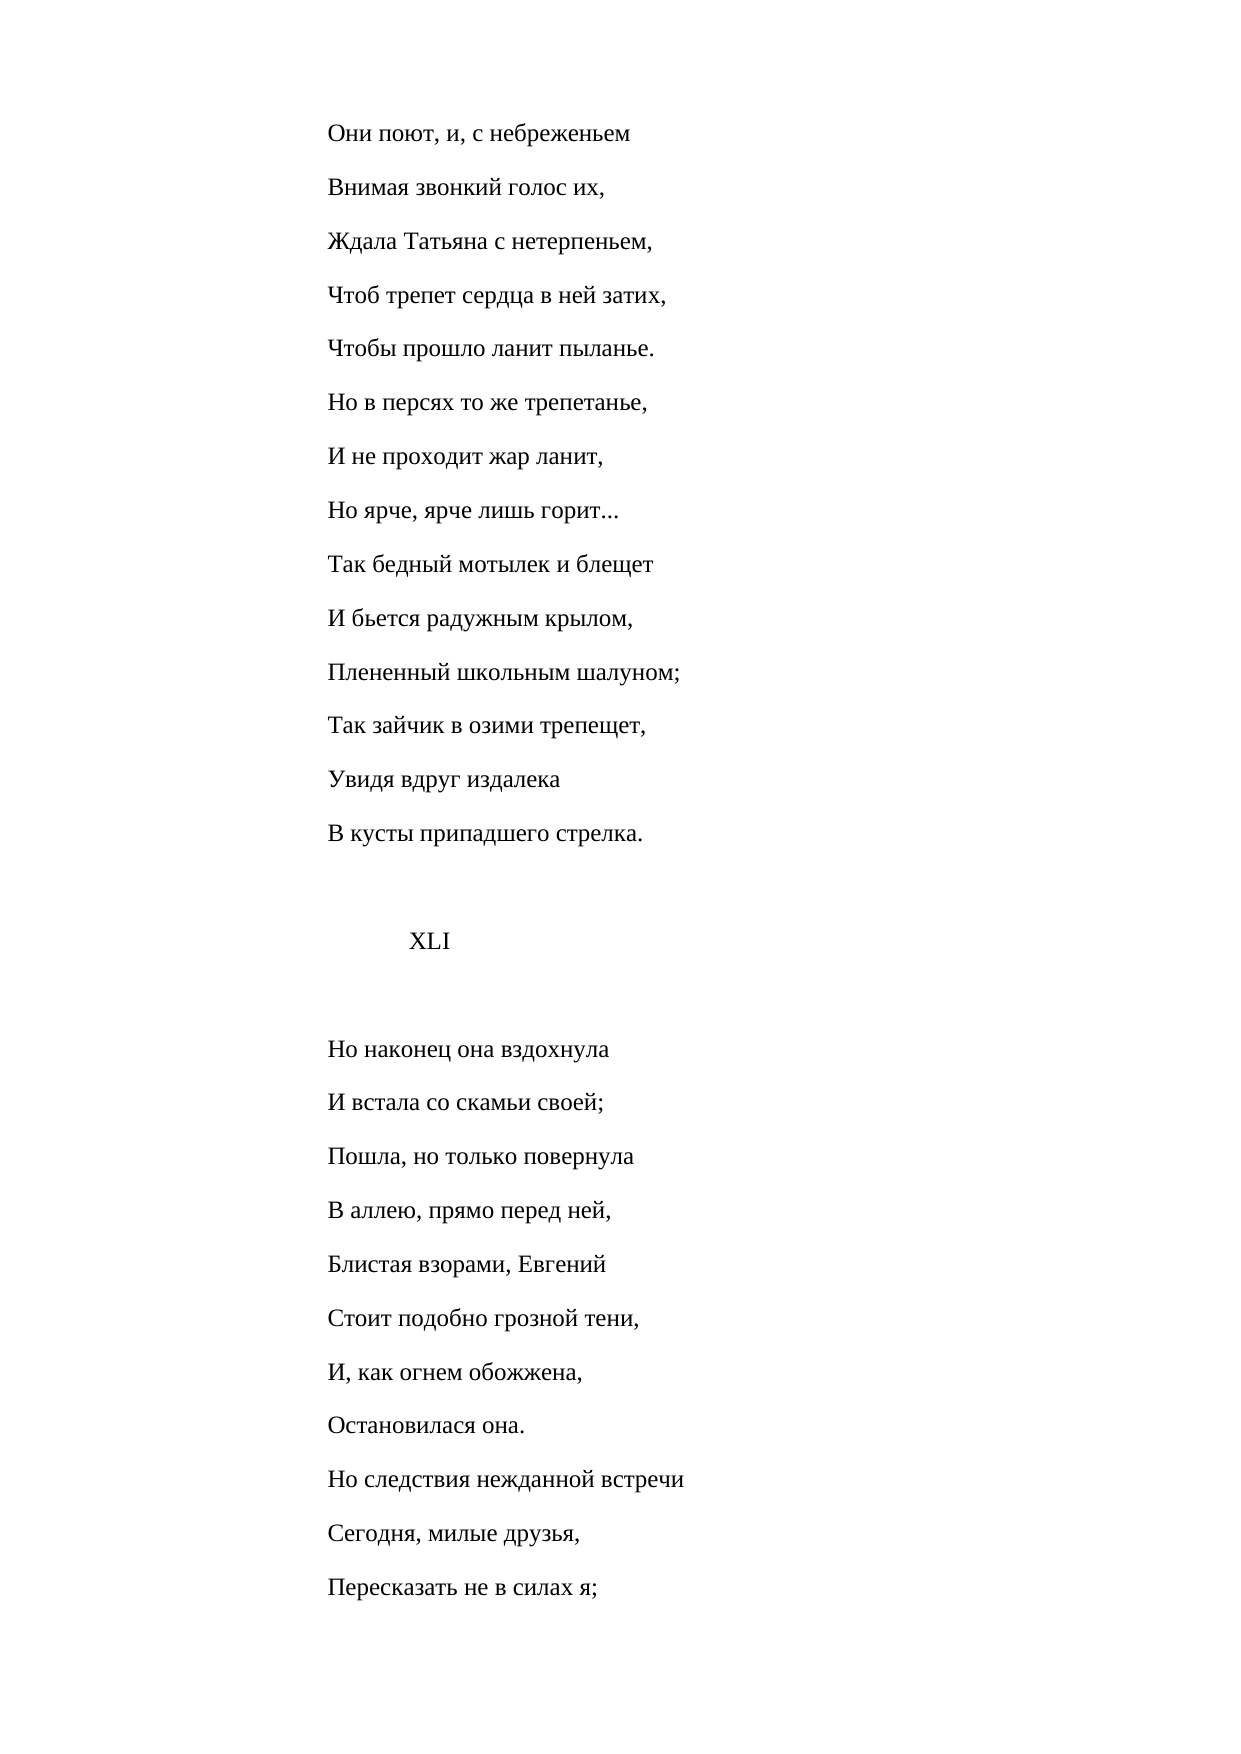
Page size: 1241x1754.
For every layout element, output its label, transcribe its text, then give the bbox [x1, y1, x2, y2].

text ХLI [177, 926, 1152, 955]
text Но ярче, ярче лишь горит... [177, 495, 1152, 524]
text Пересказать не в силах я; [177, 1572, 1152, 1601]
text Остановилася она. [177, 1411, 1152, 1439]
text Ждала Татьяна с нетерпеньем, [177, 226, 1152, 254]
text И не проходит жар ланит, [177, 441, 1152, 470]
text Но следствия нежданной встречи [177, 1464, 1152, 1493]
text Так зайчик в озими трепещет, [177, 711, 1152, 739]
text Блистая взорами, Евгений [177, 1249, 1152, 1278]
text Они поют, и, с небреженьем [177, 118, 1152, 147]
text И бьется радужным крылом, [177, 603, 1152, 632]
text Пошла, но только повернула [177, 1141, 1152, 1170]
text В кусты припадшего стрелка. [177, 818, 1152, 847]
text Внимая звонкий голос их, [177, 172, 1152, 201]
text Чтобы прошло ланит пыланье. [177, 333, 1152, 362]
text Стоит подобно грозной тени, [177, 1303, 1152, 1332]
text Сегодня, милые друзья, [177, 1518, 1152, 1547]
text Так бедный мотылек и блещет [177, 549, 1152, 578]
text Но наконец она вздохнула [177, 1034, 1152, 1062]
text Но в персях то же трепетанье, [177, 387, 1152, 416]
text И, как огнем обожжена, [177, 1357, 1152, 1386]
text Плененный школьным шалуном; [177, 657, 1152, 685]
text В аллею, прямо перед ней, [177, 1195, 1152, 1224]
text Увидя вдруг издалека [177, 764, 1152, 793]
text Чтоб трепет сердца в ней затих, [177, 280, 1152, 308]
text И встала со скамьи своей; [177, 1087, 1152, 1116]
